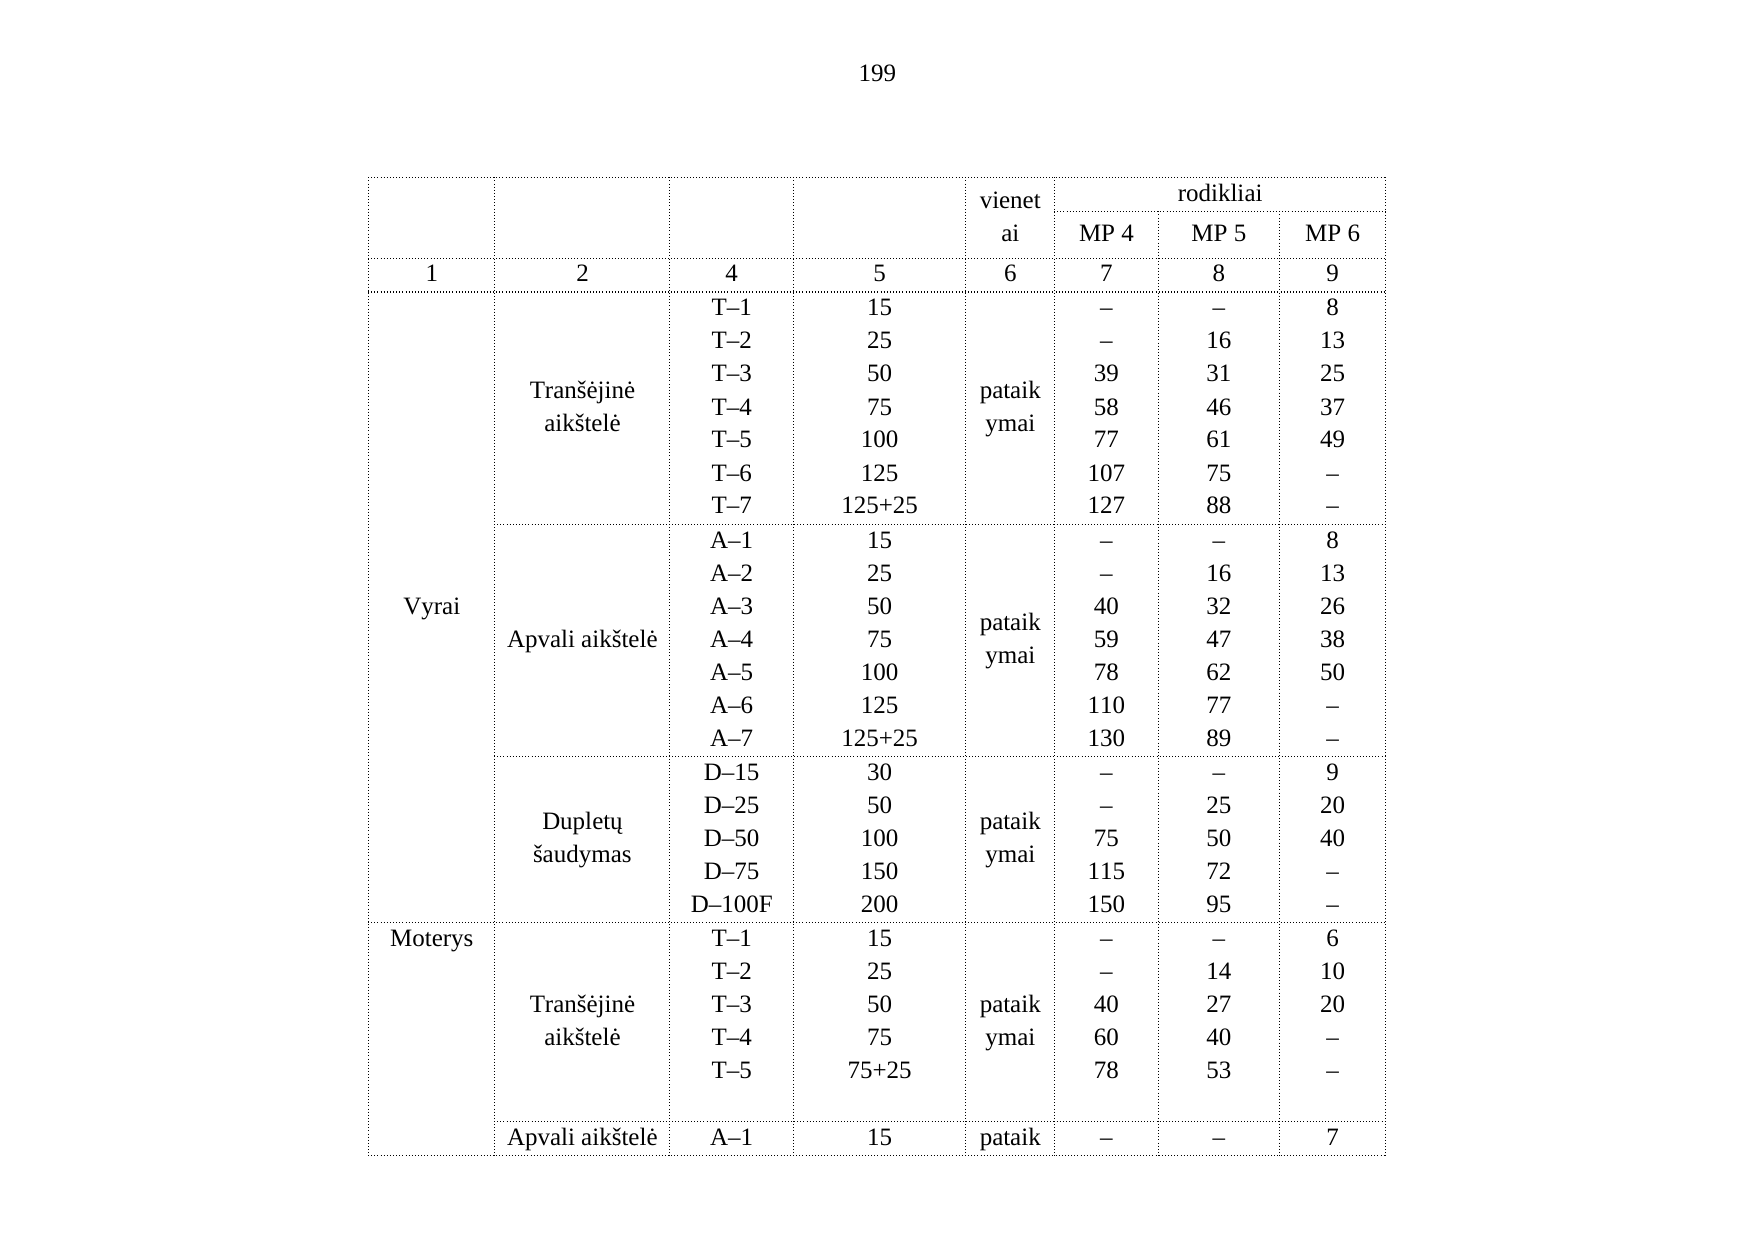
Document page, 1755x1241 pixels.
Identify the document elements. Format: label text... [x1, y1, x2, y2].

table_header [793, 177, 966, 257]
table_header rodikliai [1055, 177, 1386, 211]
table_header [670, 177, 793, 257]
table_header vienetai [966, 177, 1054, 257]
table_header [495, 177, 670, 257]
table_header [369, 177, 494, 257]
